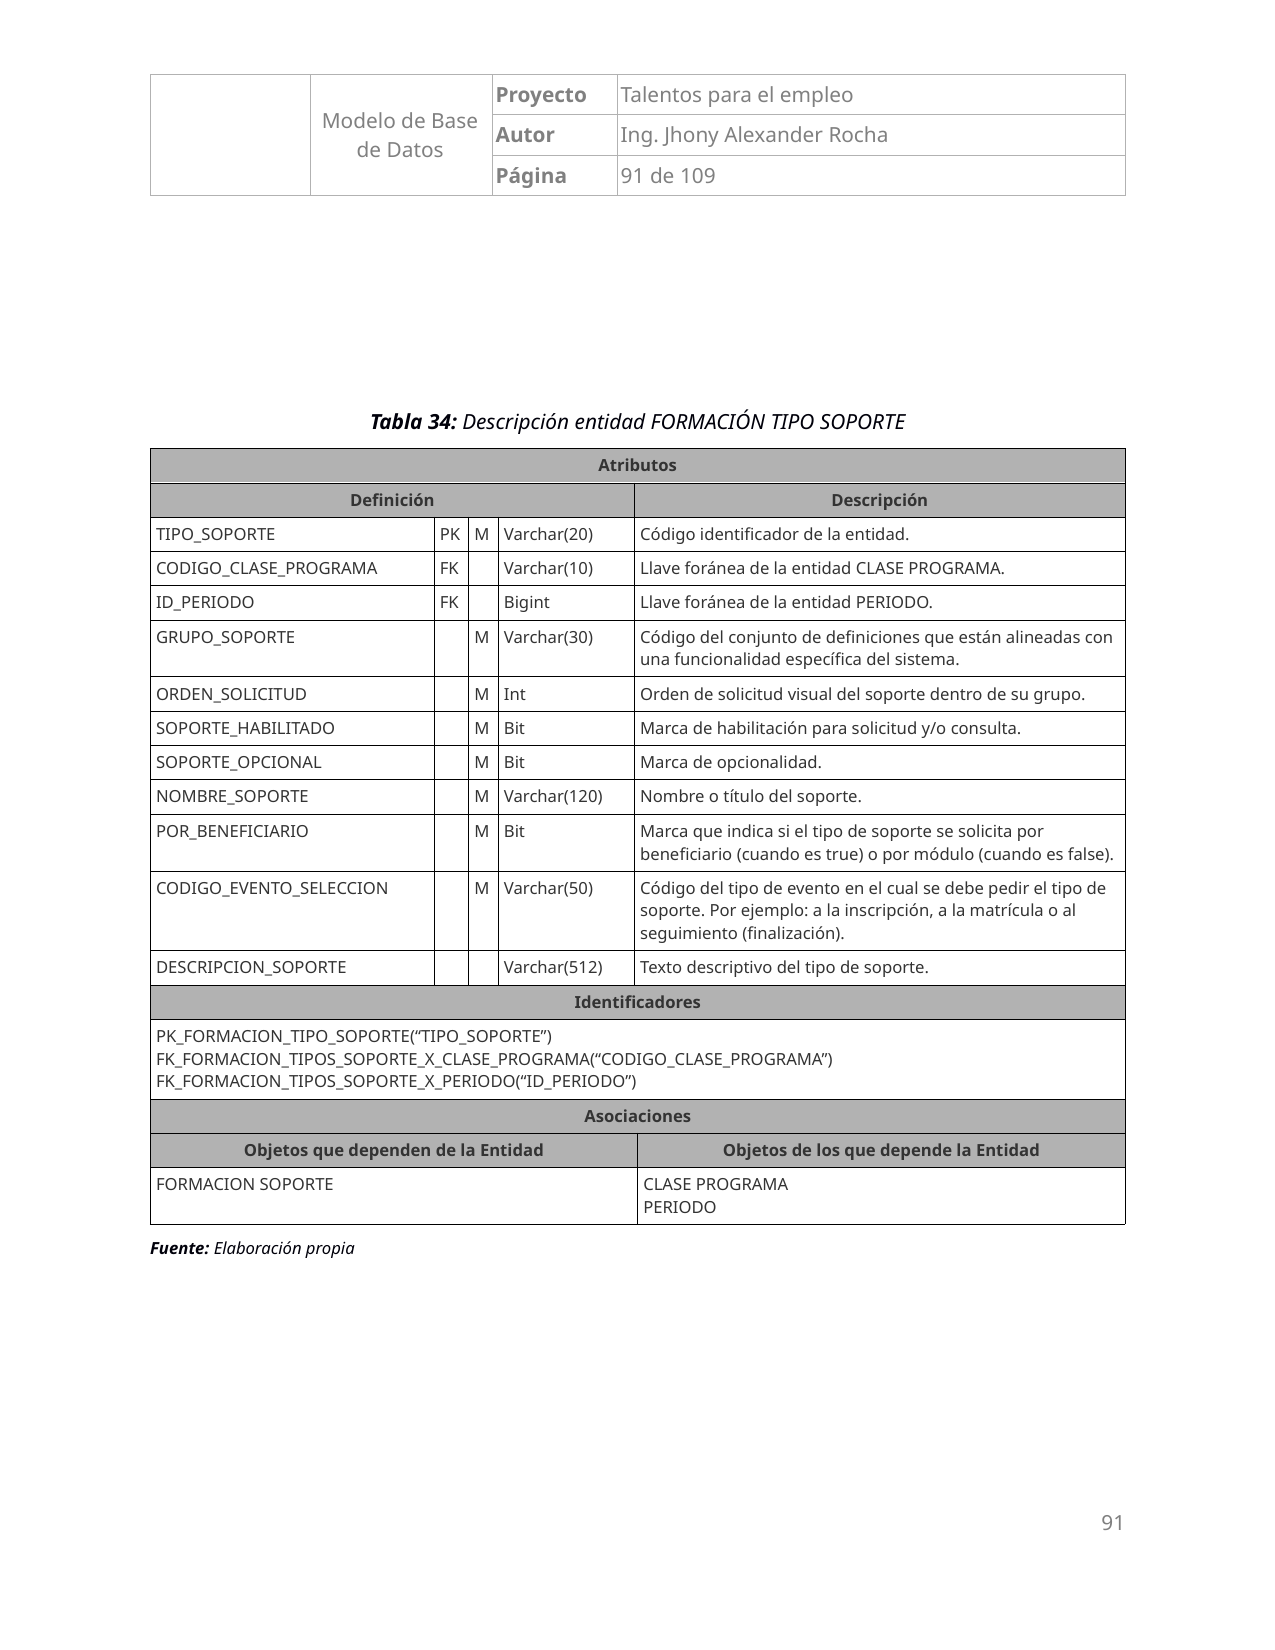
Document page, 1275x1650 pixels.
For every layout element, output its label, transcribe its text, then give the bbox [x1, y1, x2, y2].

table_cell Varchar(50) [499, 872, 634, 950]
table_cell Bit [499, 746, 634, 779]
table_cell Identificadores [151, 986, 1125, 1019]
table_cell Orden de solicitud visual del soporte dentro de su grupo. [635, 677, 1125, 711]
text Tabla 34: Descripción entidad FORMACIÓN TIPO SOPORTE [150, 407, 1125, 436]
table_cell [435, 815, 468, 871]
table_cell Varchar(10) [499, 552, 634, 585]
table_cell [469, 552, 498, 585]
table_cell Código del conjunto de definiciones que están alineadas con una funcionalidad específica del sistema. [635, 621, 1125, 676]
table_cell [435, 951, 468, 984]
table_cell [469, 586, 498, 619]
table_cell Código del tipo de evento en el cual se debe pedir el tipo de soporte. Por ejemplo: a la inscripción, a la matrícula o al seguimiento (finalización). [635, 872, 1125, 950]
table_cell CODIGO_EVENTO_SELECCION [151, 872, 434, 950]
table_cell [435, 746, 468, 779]
table_header Atributos [151, 449, 1125, 482]
table_cell M [469, 712, 498, 745]
table_cell [435, 677, 468, 711]
table_cell Marca de opcionalidad. [635, 746, 1125, 779]
table_cell FORMACION SOPORTE [151, 1168, 637, 1224]
table_cell Varchar(512) [499, 951, 634, 984]
table_cell [435, 621, 468, 676]
table_cell Nombre o título del soporte. [635, 780, 1125, 813]
table_cell M [469, 746, 498, 779]
table_cell Texto descriptivo del tipo de soporte. [635, 951, 1125, 984]
table_cell Llave foránea de la entidad PERIODO. [635, 586, 1125, 619]
table_cell GRUPO_SOPORTE [151, 621, 434, 676]
table_cell ORDEN_SOLICITUD [151, 677, 434, 711]
table_cell Objetos de los que depende la Entidad [638, 1134, 1125, 1167]
table_cell Objetos que dependen de la Entidad [151, 1134, 637, 1167]
table_cell PK [435, 518, 468, 551]
table_cell FK [435, 586, 468, 619]
table_cell Definición [151, 484, 634, 517]
table_cell M [469, 621, 498, 676]
table_cell Bit [499, 815, 634, 871]
table_cell PK_FORMACION_TIPO_SOPORTE(“TIPO_SOPORTE”) FK_FORMACION_TIPOS_SOPORTE_X_CLASE_PROGRAMA(“CODIGO_CLASE_PROGRAMA”) FK_FORMACION_TIPOS_SOPORTE_X_PERIODO(“ID_PERIODO”) [151, 1020, 1125, 1098]
table_cell Asociaciones [151, 1100, 1125, 1133]
table_cell Int [499, 677, 634, 711]
table_cell SOPORTE_HABILITADO [151, 712, 434, 745]
table_cell M [469, 815, 498, 871]
table_cell Código identificador de la entidad. [635, 518, 1125, 551]
text Fuente: Elaboración propia [150, 1237, 1125, 1259]
table_cell Descripción [635, 484, 1125, 517]
table_cell [435, 872, 468, 950]
table_cell [435, 712, 468, 745]
table_cell NOMBRE_SOPORTE [151, 780, 434, 813]
table_cell M [469, 872, 498, 950]
table_cell [469, 951, 498, 984]
table_cell CLASE PROGRAMA PERIODO [638, 1168, 1125, 1224]
table_cell Varchar(120) [499, 780, 634, 813]
table_cell M [469, 677, 498, 711]
table_cell POR_BENEFICIARIO [151, 815, 434, 871]
table_cell ID_PERIODO [151, 586, 434, 619]
table_cell CODIGO_CLASE_PROGRAMA [151, 552, 434, 585]
table_cell Llave foránea de la entidad CLASE PROGRAMA. [635, 552, 1125, 585]
table_cell Marca que indica si el tipo de soporte se solicita por beneficiario (cuando es true) o por módulo (cuando es false). [635, 815, 1125, 871]
table_cell TIPO_SOPORTE [151, 518, 434, 551]
table_cell Bigint [499, 586, 634, 619]
table_cell Bit [499, 712, 634, 745]
table_cell Varchar(30) [499, 621, 634, 676]
table_cell FK [435, 552, 468, 585]
table_cell DESCRIPCION_SOPORTE [151, 951, 434, 984]
table_cell SOPORTE_OPCIONAL [151, 746, 434, 779]
table_cell [435, 780, 468, 813]
table_cell M [469, 780, 498, 813]
table_cell M [469, 518, 498, 551]
table_cell Varchar(20) [499, 518, 634, 551]
table_cell Marca de habilitación para solicitud y/o consulta. [635, 712, 1125, 745]
